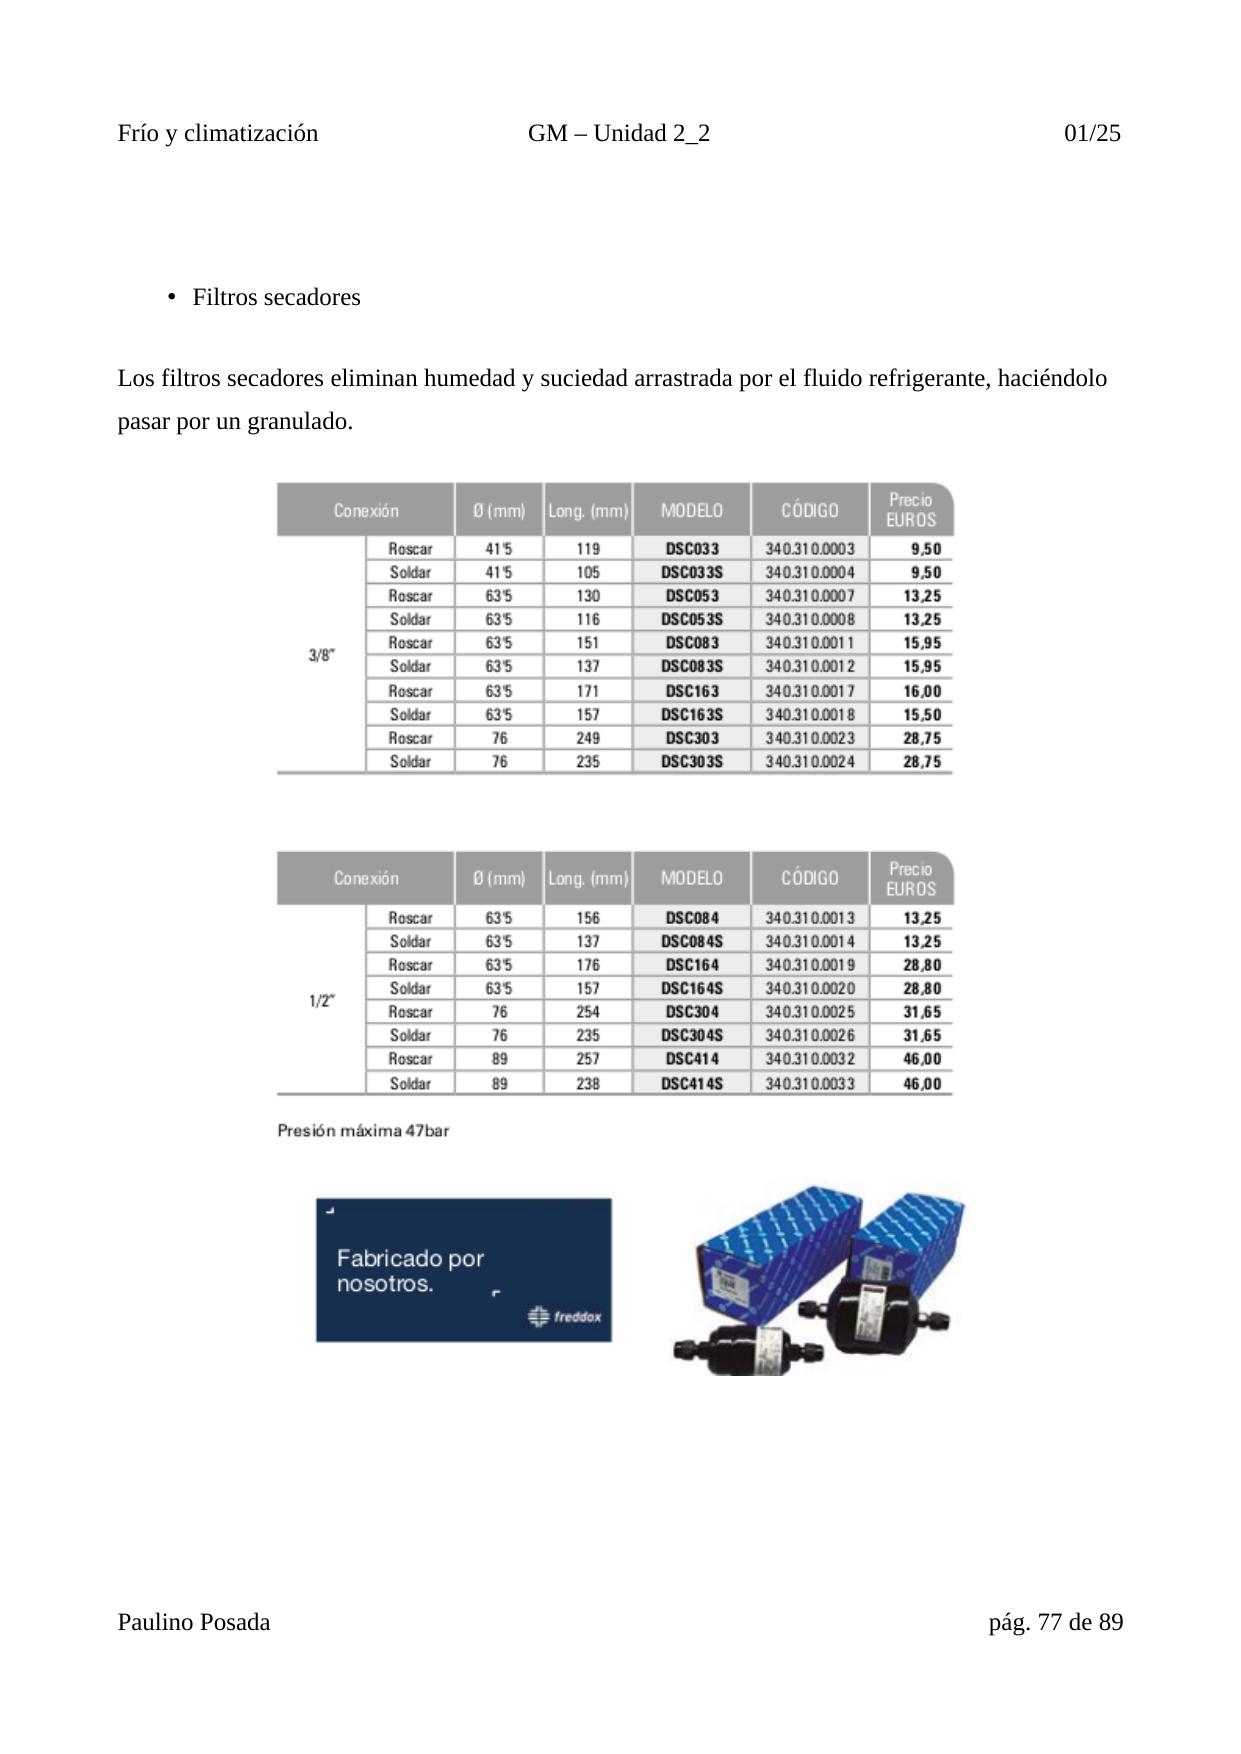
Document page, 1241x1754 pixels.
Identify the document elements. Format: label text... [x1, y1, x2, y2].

text Los filtros secadores eliminan humedad y suciedad arrastrada por el fluido refrigerante, haciéndolo pasar por un granulado. [117, 363, 1123, 434]
picture [270, 461, 971, 1376]
list Filtros secadores [167, 282, 1123, 311]
